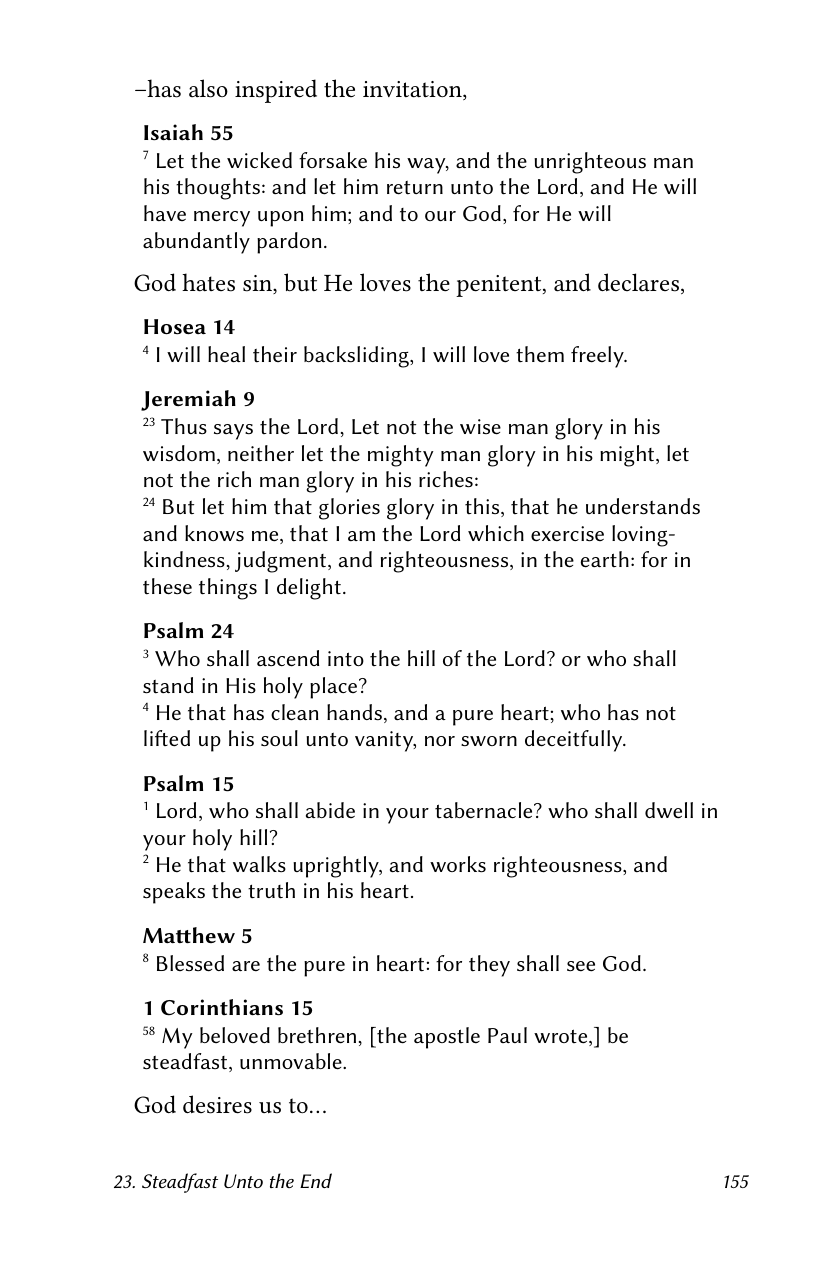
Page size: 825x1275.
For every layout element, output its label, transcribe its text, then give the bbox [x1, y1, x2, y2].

text 4 He that has clean hands, and a pure heart; who has not lifted up his soul unto vanity, nor sworn deceitfully. [142, 699, 720, 752]
text 2 He that walks uprightly, and works righteousness, and speaks the truth in his heart. [142, 852, 720, 904]
text Hosea 14 [142, 314, 750, 340]
text God hates sin, but He loves the penitent, and declares, [112, 269, 750, 298]
text Jeremiah 9 [142, 386, 750, 412]
text 3 Who shall ascend into the hill of the Lord? or who shall stand in His holy place? [142, 646, 720, 699]
text Psalm 15 [142, 771, 750, 797]
text 58 My beloved brethren, [the apostle Paul wrote,] be steadfast, unmovable. [142, 1023, 720, 1075]
text Isaiah 55 [142, 120, 750, 146]
text 8 Blessed are the pure in heart: for they shall see God. [142, 950, 720, 977]
text Matthew 5 [142, 923, 750, 949]
text 4 I will heal their backsliding, I will love them freely. [142, 342, 720, 368]
text 1 Lord, who shall abide in your tabernacle? who shall dwell in your holy hill? [142, 798, 720, 851]
text 1 Corinthians 15 [142, 995, 750, 1021]
text 23 Thus says the Lord, Let not the wise man glory in his wisdom, neither let the mighty man glory in his might, let not the rich man glory in his riches: [142, 414, 720, 493]
text God desires us to… [112, 1091, 750, 1119]
text 7 Let the wicked forsake his way, and the unrighteous man his thoughts: and let him return unto the Lord, and He will have mercy upon him; and to our God, for He will abundantly pardon. [142, 147, 720, 254]
text –has also inspired the invitation, [112, 75, 750, 103]
text 24 But let him that glories glory in this, that he understands and knows me, that I am the Lord which exercise loving-kindness, judgment, and righteousness, in the earth: for in these things I delight. [142, 494, 720, 600]
text Psalm 24 [142, 618, 750, 644]
